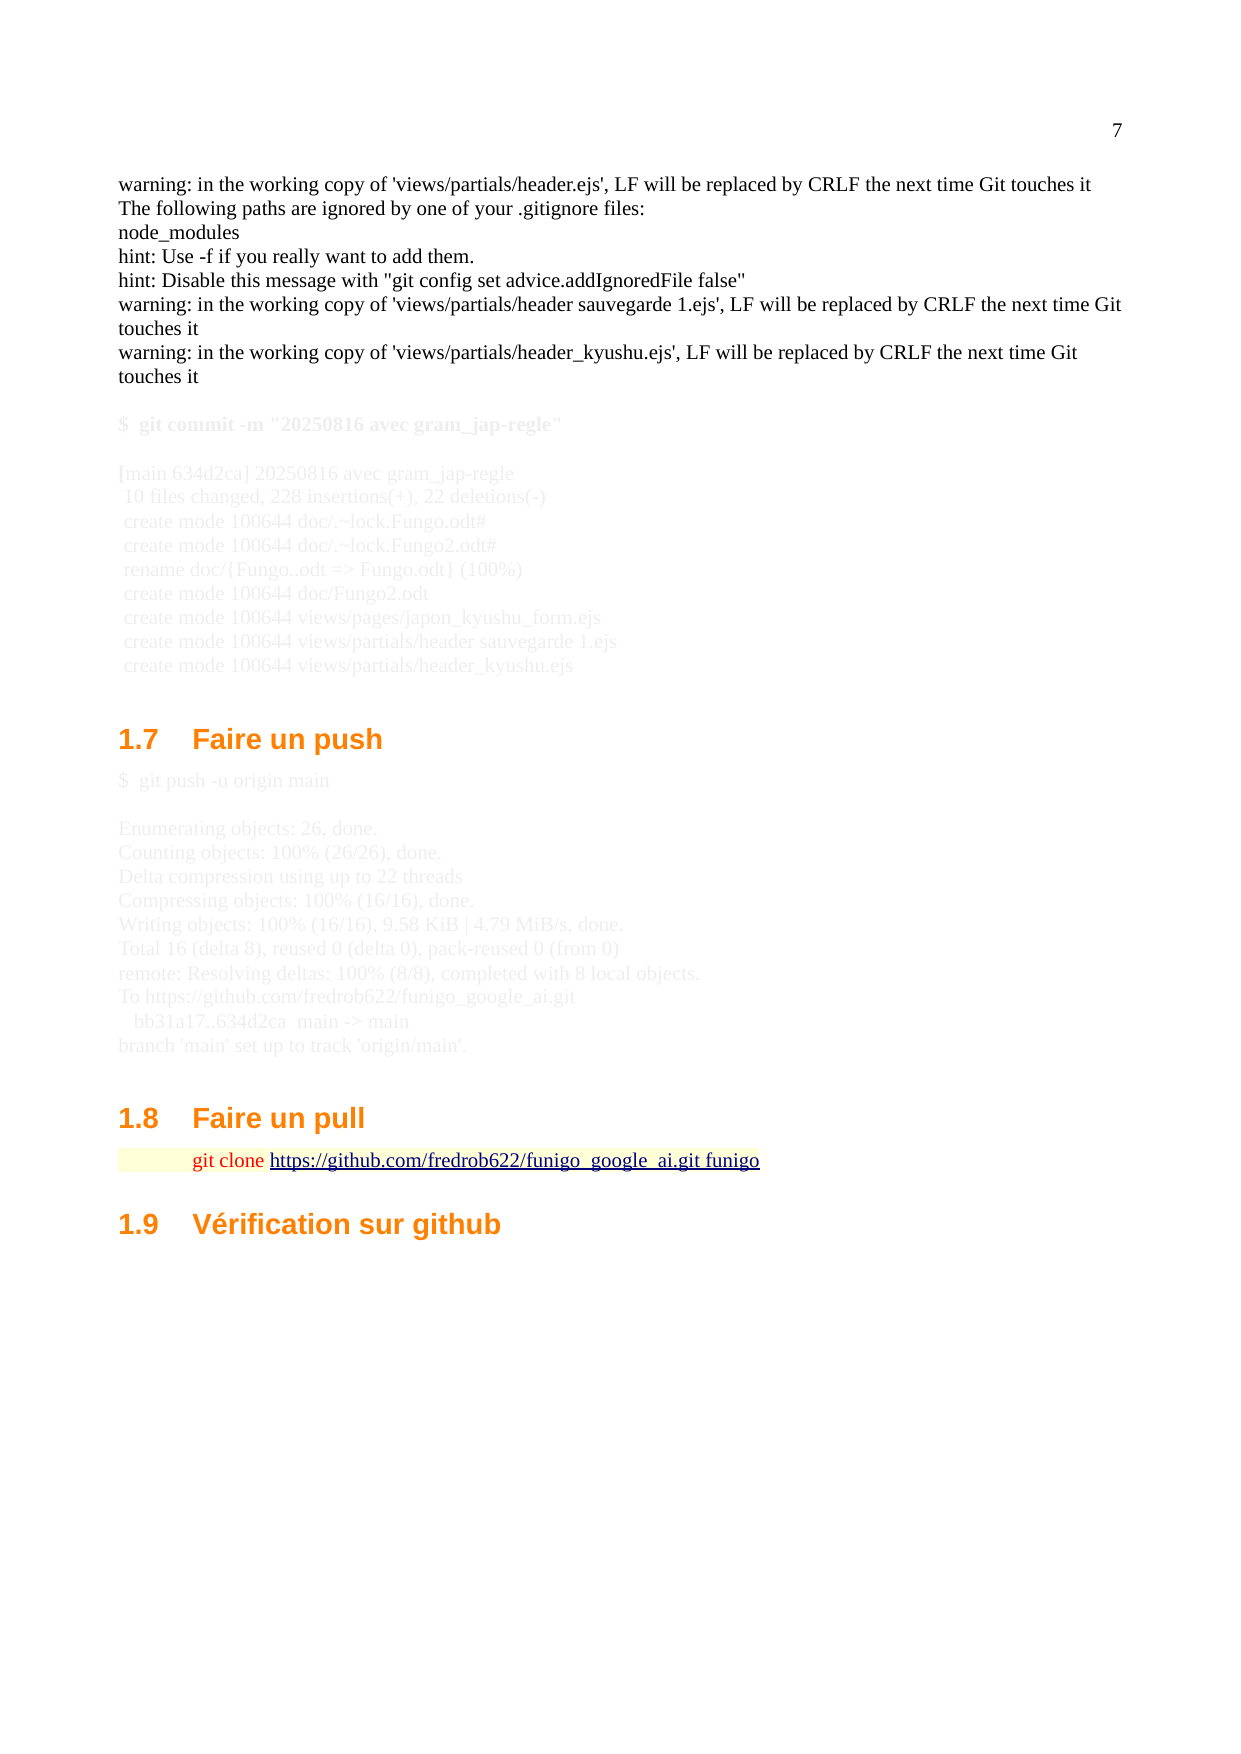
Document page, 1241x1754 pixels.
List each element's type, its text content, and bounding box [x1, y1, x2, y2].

text bb31a17..634d2ca main -> main [118, 1008, 1122, 1033]
subtitle Vérification sur github [118, 1207, 1122, 1241]
text $ git commit -m "20250816 avec gram_jap-regle" [118, 412, 1122, 436]
text Enumerating objects: 26, done. [118, 816, 1122, 840]
text warning: in the working copy of 'views/partials/header sauvegarde 1.ejs', LF will be replaced by CRLF the next time Git touches it [118, 292, 1122, 340]
text The following paths are ignored by one of your .gitignore files: [118, 196, 1122, 220]
text Total 16 (delta 8), reused 0 (delta 0), pack-reused 0 (from 0) [118, 936, 1122, 960]
text rename doc/{Fungo..odt => Fungo.odt} (100%) [118, 557, 1122, 581]
text git clone https://github.com/fredrob622/funigo_google_ai.git funigo [118, 1148, 1122, 1172]
text warning: in the working copy of 'views/partials/header_kyushu.ejs', LF will be replaced by CRLF the next time Git touches it [118, 340, 1122, 388]
text create mode 100644 doc/.~lock.Fungo2.odt# [118, 533, 1122, 557]
text To https://github.com/fredrob622/funigo_google_ai.git [118, 984, 1122, 1008]
text create mode 100644 doc/.~lock.Fungo.odt# [118, 508, 1122, 533]
text node_modules [118, 220, 1122, 244]
subtitle Faire un pull [118, 1102, 1122, 1135]
text Delta compression using up to 22 threads [118, 864, 1122, 888]
text create mode 100644 views/partials/header_kyushu.ejs [118, 653, 1122, 677]
text Writing objects: 100% (16/16), 9.58 KiB | 4.79 MiB/s, done. [118, 912, 1122, 936]
text Counting objects: 100% (26/26), done. [118, 840, 1122, 864]
text create mode 100644 views/partials/header sauvegarde 1.ejs [118, 629, 1122, 653]
text create mode 100644 doc/Fungo2.odt [118, 581, 1122, 605]
text remote: Resolving deltas: 100% (8/8), completed with 8 local objects. [118, 960, 1122, 984]
text hint: Disable this message with "git config set advice.addIgnoredFile false" [118, 268, 1122, 292]
text create mode 100644 views/pages/japon_kyushu_form.ejs [118, 605, 1122, 629]
text [main 634d2ca] 20250816 avec gram_jap-regle [118, 460, 1122, 484]
text hint: Use -f if you really want to add them. [118, 244, 1122, 268]
text warning: in the working copy of 'views/partials/header.ejs', LF will be replaced by CRLF the next time Git touches it [118, 172, 1122, 196]
text 10 files changed, 228 insertions(+), 22 deletions(-) [118, 484, 1122, 508]
text $ git push -u origin main [118, 768, 1122, 792]
subtitle Faire un push [118, 722, 1122, 755]
text Compressing objects: 100% (16/16), done. [118, 888, 1122, 912]
text branch 'main' set up to track 'origin/main'. [118, 1033, 1122, 1057]
